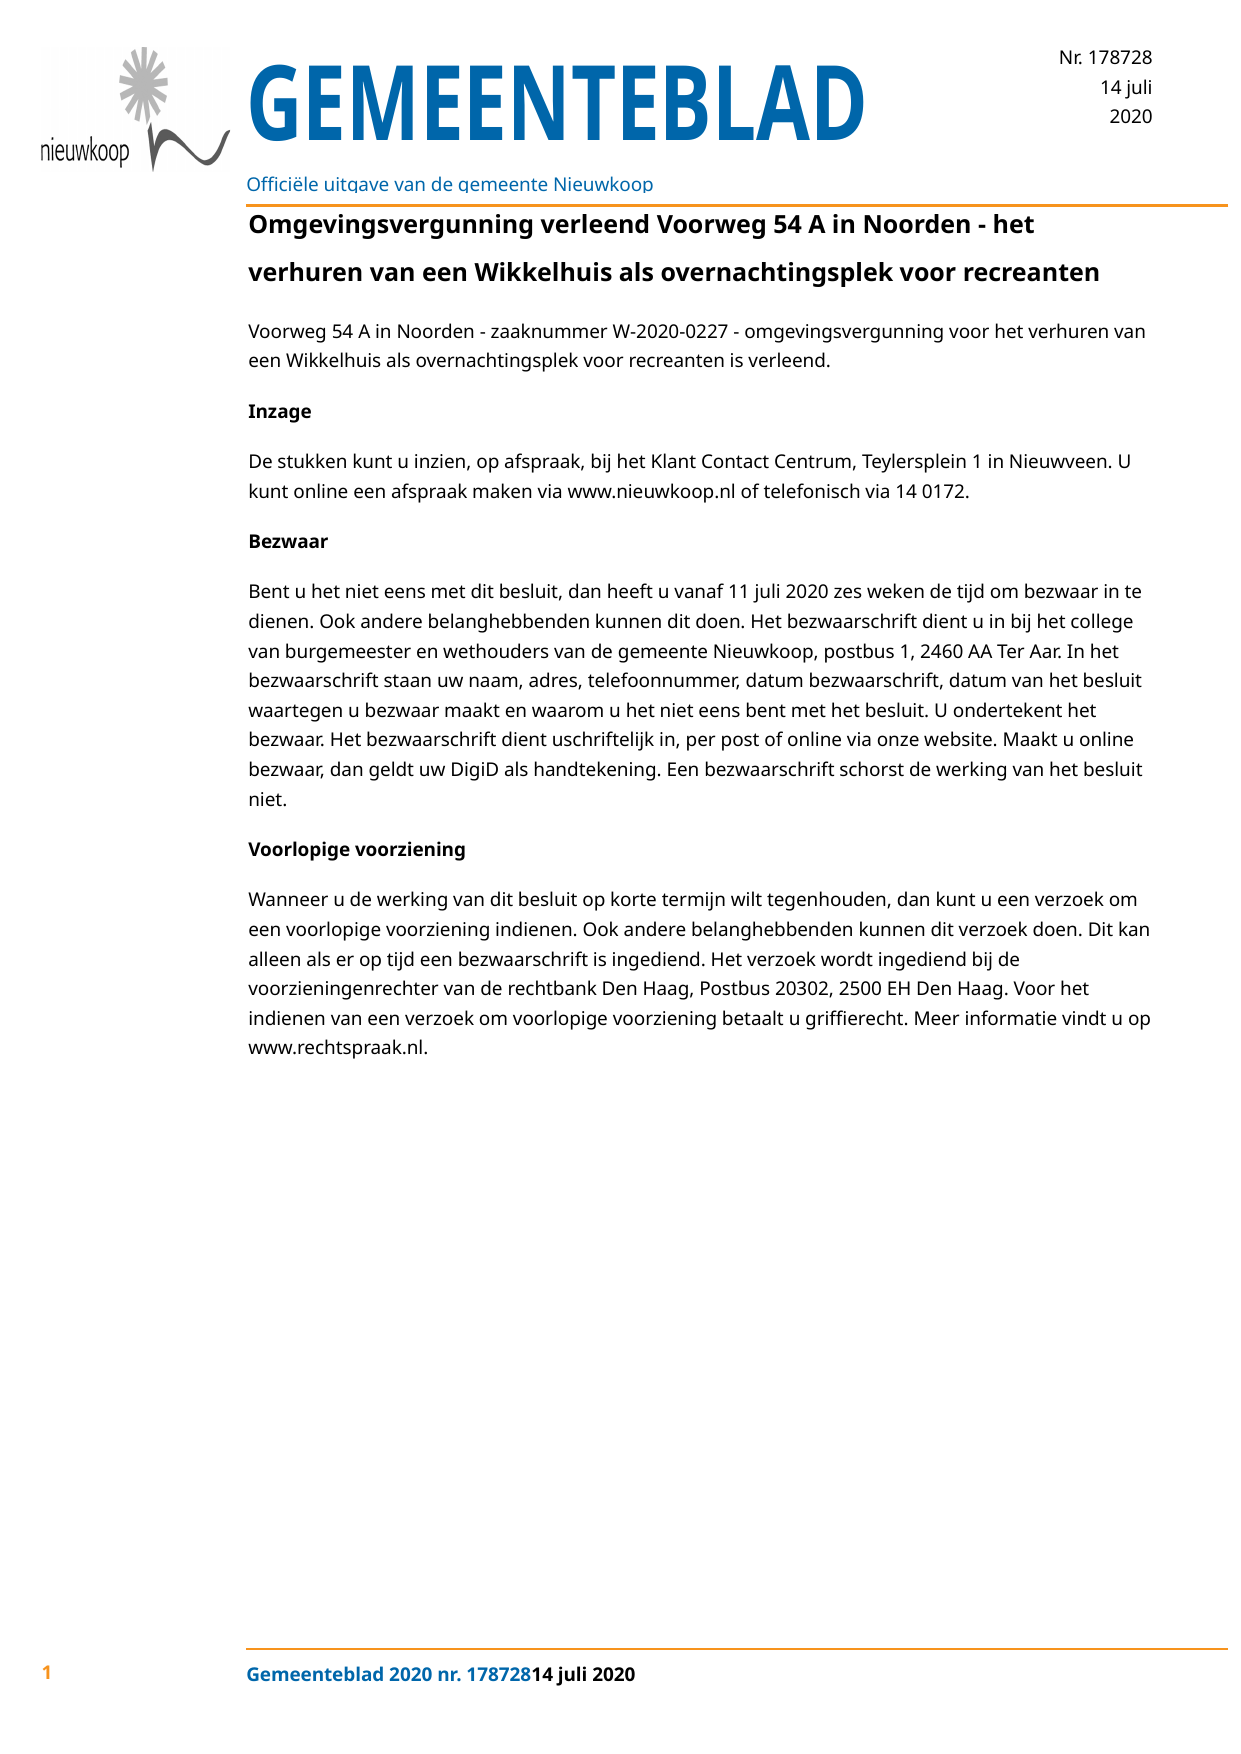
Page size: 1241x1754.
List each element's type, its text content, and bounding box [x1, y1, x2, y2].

text Bezwaar [248, 528, 1152, 554]
text Bent u het niet eens met dit besluit, dan heeft u vanaf 11 juli 2020 zes weken de tijd om bezwaar in te dienen. Ook andere belanghebbenden kunnen dit doen. Het bezwaarschrift dient u in bij het college van burgemeester en wethouders van de gemeente Nieuwkoop, postbus 1, 2460 AA Ter Aar. In het bezwaarschrift staan uw naam, adres, telefoonnummer, datum bezwaarschrift, datum van het besluit waartegen u bezwaar maakt en waarom u het niet eens bent met het besluit. U ondertekent het bezwaar. Het bezwaarschrift dient uschriftelijk in, per post of online via onze website. Maakt u online bezwaar, dan geldt uw DigiD als handtekening. Een bezwaarschrift schorst de werking van het besluit niet. [248, 579, 1152, 812]
text De stukken kunt u inzien, op afspraak, bij het Klant Contact Centrum, Teylersplein 1 in Nieuwveen. U kunt online een afspraak maken via www.nieuwkoop.nl of telefonisch via 14 0172. [248, 448, 1152, 504]
text Wanneer u de werking van dit besluit op korte termijn wilt tegenhouden, dan kunt u een verzoek om een voorlopige voorziening indienen. Ook andere belanghebbenden kunnen dit verzoek doen. Dit kan alleen als er op tijd een bezwaarschrift is ingediend. Het verzoek wordt ingediend bij de voorzieningenrechter van de rechtbank Den Haag, Postbus 20302, 2500 EH Den Haag. Voor het indienen van een verzoek om voorlopige voorziening betaalt u griffierecht. Meer informatie vindt u op www.rechtspraak.nl. [248, 887, 1152, 1060]
text Voorlopige voorziening [248, 836, 1152, 862]
text Inzage [248, 398, 1152, 424]
picture [41, 47, 231, 172]
text Voorweg 54 A in Noorden - zaaknummer W-2020-0227 - omgevingsvergunning voor het verhuren van een Wikkelhuis als overnachtingsplek voor recreanten is verleend. [248, 318, 1152, 373]
text Omgevingsvergunning verleend Voorweg 54 A in Noorden - het verhuren van een Wikkelhuis als overnachtingsplek voor recreanten [248, 207, 1152, 288]
